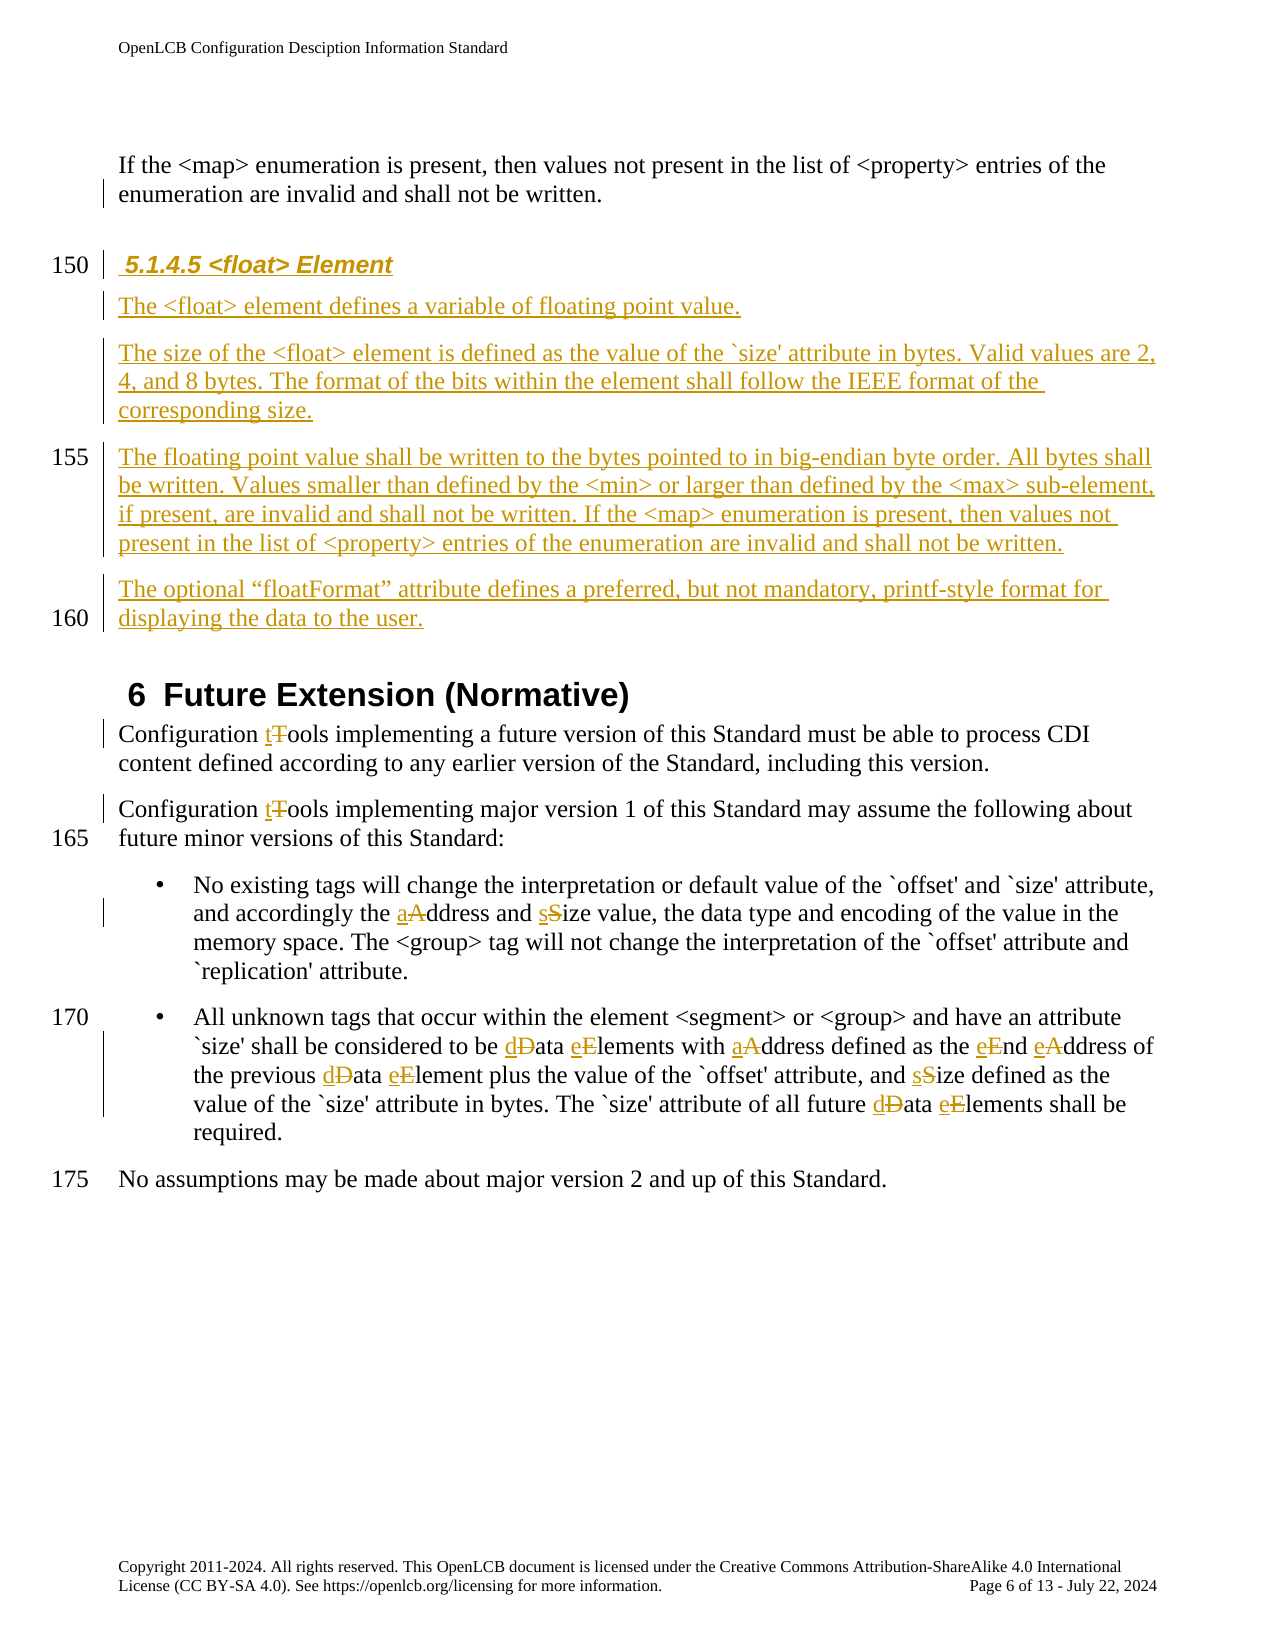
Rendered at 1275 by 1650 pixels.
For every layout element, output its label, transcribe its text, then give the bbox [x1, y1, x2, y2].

list No existing tags will change the interpretation or default value of the `offset' and `size' attribute, and accordingly the address and size value, the data type and encoding of the value in the memory space. The <group> tag will not change the interpretation of the `offset' attribute and `replication' attribute. [156, 870, 1157, 985]
subtitle Future Extension (Normative) [118, 674, 1157, 713]
subtitle <float> Element [118, 250, 1157, 279]
text The size of the <float> element is defined as the value of the `size' attribute in bytes. Valid values are 2, 4, and 8 bytes. The format of the bits within the element shall follow the IEEE format of the corresponding size. [118, 338, 1157, 424]
list All unknown tags that occur within the element <segment> or <group> and have an attribute `size' shall be considered to be data elements with address defined as the end eddress of the previous data element plus the value of the `offset' attribute, and size defined as the value of the `size' attribute in bytes. The `size' attribute of all future data elements shall be required. [156, 1002, 1157, 1146]
text Configuration tools implementing major version 1 of this Standard may assume the following about future minor versions of this Standard: [118, 794, 1157, 852]
text No assumptions may be made about major version 2 and up of this Standard. [118, 1164, 1157, 1193]
text Configuration tools implementing a future version of this Standard must be able to process CDI content defined according to any earlier version of the Standard, including this version. [118, 719, 1157, 777]
text If the <map> enumeration is present, then values not present in the list of <property> entries of the enumeration are invalid and shall not be written. [118, 150, 1157, 207]
text The floating point value shall be written to the bytes pointed to in big-endian byte order. All bytes shall be written. Values smaller than defined by the <min> or larger than defined by the <max> sub-element, if present, are invalid and shall not be written. If the <map> enumeration is present, then values not present in the list of <property> entries of the enumeration are invalid and shall not be written. [118, 442, 1157, 557]
text The optional “floatFormat” attribute defines a preferred, but not mandatory, printf-style format for displaying the data to the user. [118, 574, 1157, 632]
text The <float> element defines a variable of floating point value. [118, 291, 1157, 320]
